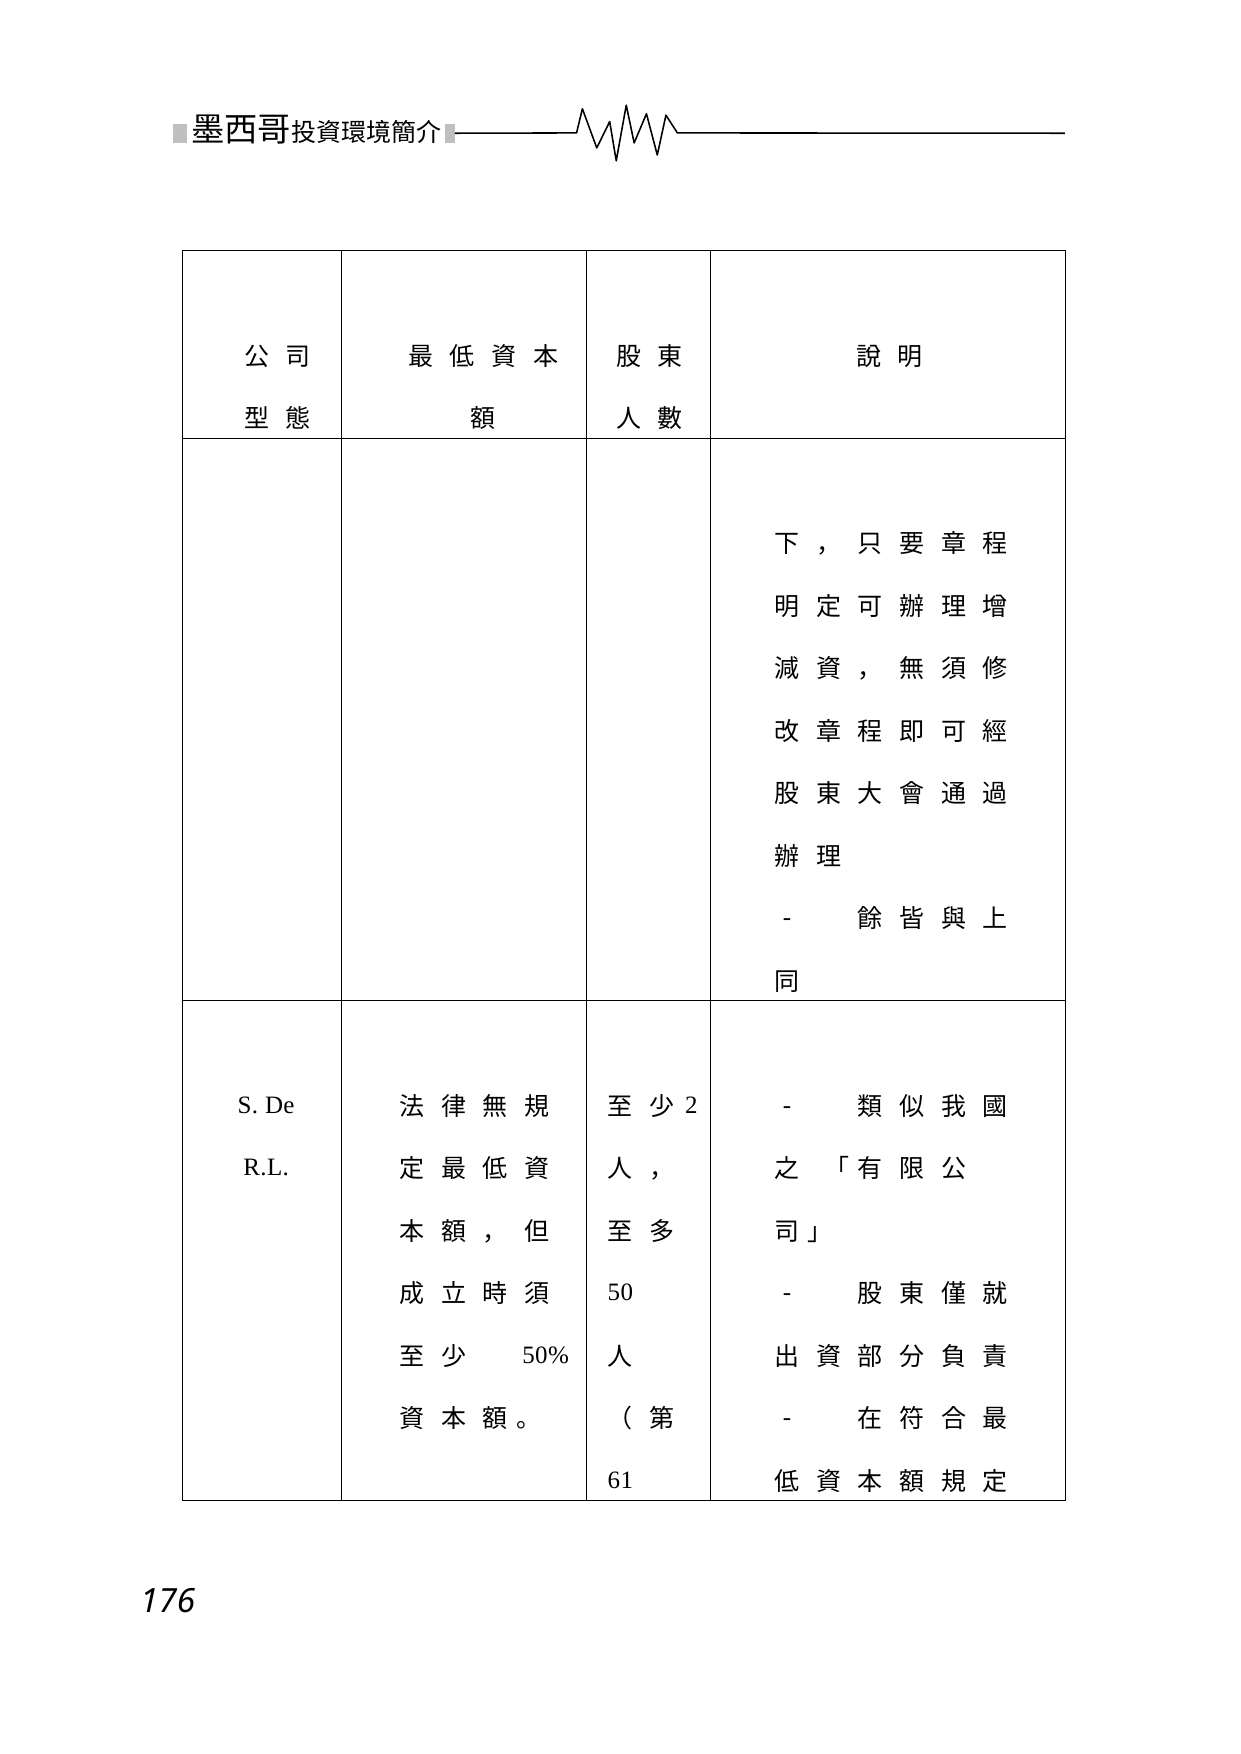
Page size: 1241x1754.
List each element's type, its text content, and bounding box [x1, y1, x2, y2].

table_cell 下，只要章程明定可辦理增減資，無須修改章程即可經股東大會通過辦理 -餘皆與上同 [711, 439, 1065, 1000]
table_cell 法律無規定最低資本額，但成立時須至少50%資本額。 [342, 1001, 586, 1500]
table_header 股東人數 [587, 251, 710, 438]
table_cell 至少2人，至多50人（第61 [587, 1001, 710, 1500]
table_header 說明 [711, 251, 1065, 438]
table_header 公司型態 [183, 251, 341, 438]
table_cell [183, 439, 341, 1000]
table_cell [342, 439, 586, 1000]
table_cell [587, 439, 710, 1000]
table_header 最低資本額 [342, 251, 586, 438]
table_cell S. De R.L. [183, 1001, 341, 1500]
table_cell -類似我國之「有限公司」 -股東僅就出資部分負責 -在符合最低資本額規定 [711, 1001, 1065, 1500]
